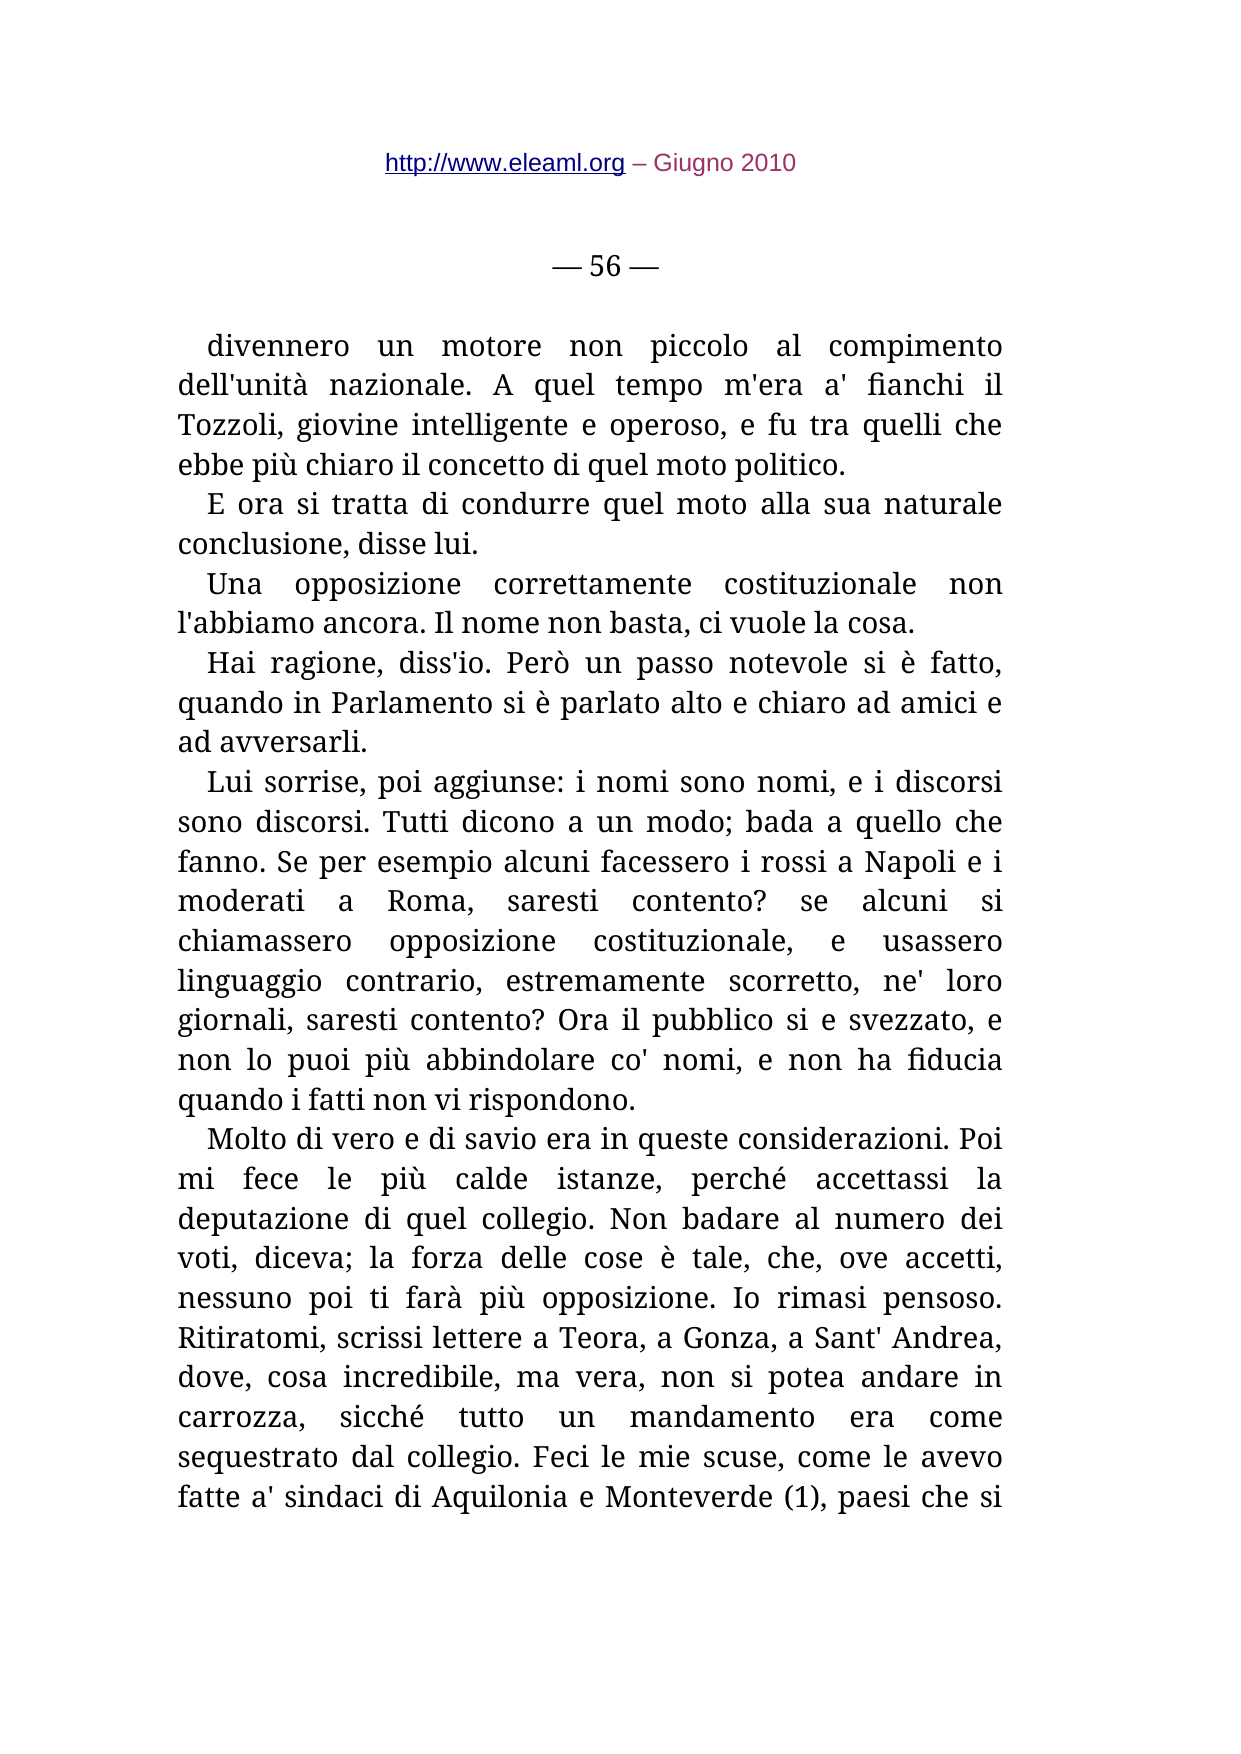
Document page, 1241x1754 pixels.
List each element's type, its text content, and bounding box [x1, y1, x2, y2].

text Hai ragione, diss'io. Però un passo notevole si è fatto, quando in Parlamento si è parlato alto e chiaro ad amici e ad avversarli. [177, 642, 1004, 761]
text E ora si tratta di condurre quel moto alla sua naturale conclusione, disse lui. [177, 484, 1004, 563]
text Lui sorrise, poi aggiunse: i nomi sono nomi, e i discorsi sono discorsi. Tutti dicono a un modo; bada a quello che fanno. Se per esempio alcuni facessero i rossi a Napoli e i moderati a Roma, saresti contento? se alcuni si chiamassero opposizione costituzionale, e usassero linguaggio contrario, estremamente scorretto, ne' loro giornali, saresti contento? Ora il pubblico si e svezzato, e non lo puoi più abbindolare co' nomi, e non ha fiducia quando i fatti non vi rispondono. [177, 761, 1004, 1119]
text Una opposizione correttamente costituzionale non l'abbiamo ancora. Il nome non basta, ci vuole la cosa. [177, 563, 1004, 642]
text Molto di vero e di savio era in queste considerazioni. Poi mi fece le più calde istanze, perché accettassi la deputazione di quel collegio. Non badare al numero dei voti, diceva; la forza delle cose è tale, che, ove accetti, nessuno poi ti farà più opposizione. Io rimasi pensoso. Ritiratomi, scrissi lettere a Teora, a Gonza, a Sant' Andrea, dove, cosa incredibile, ma vera, non si potea andare in carrozza, sicché tutto un mandamento era come sequestrato dal collegio. Feci le mie scuse, come le avevo fatte a' sindaci di Aquilonia e Monteverde (1), paesi che si [177, 1119, 1004, 1516]
text — 56 — [177, 246, 1004, 285]
text divennero un motore non piccolo al compimento dell'unità nazionale. A quel tempo m'era a' fianchi il Tozzoli, giovine intelligente e operoso, e fu tra quelli che ebbe più chiaro il concetto di quel moto politico. [177, 325, 1004, 484]
